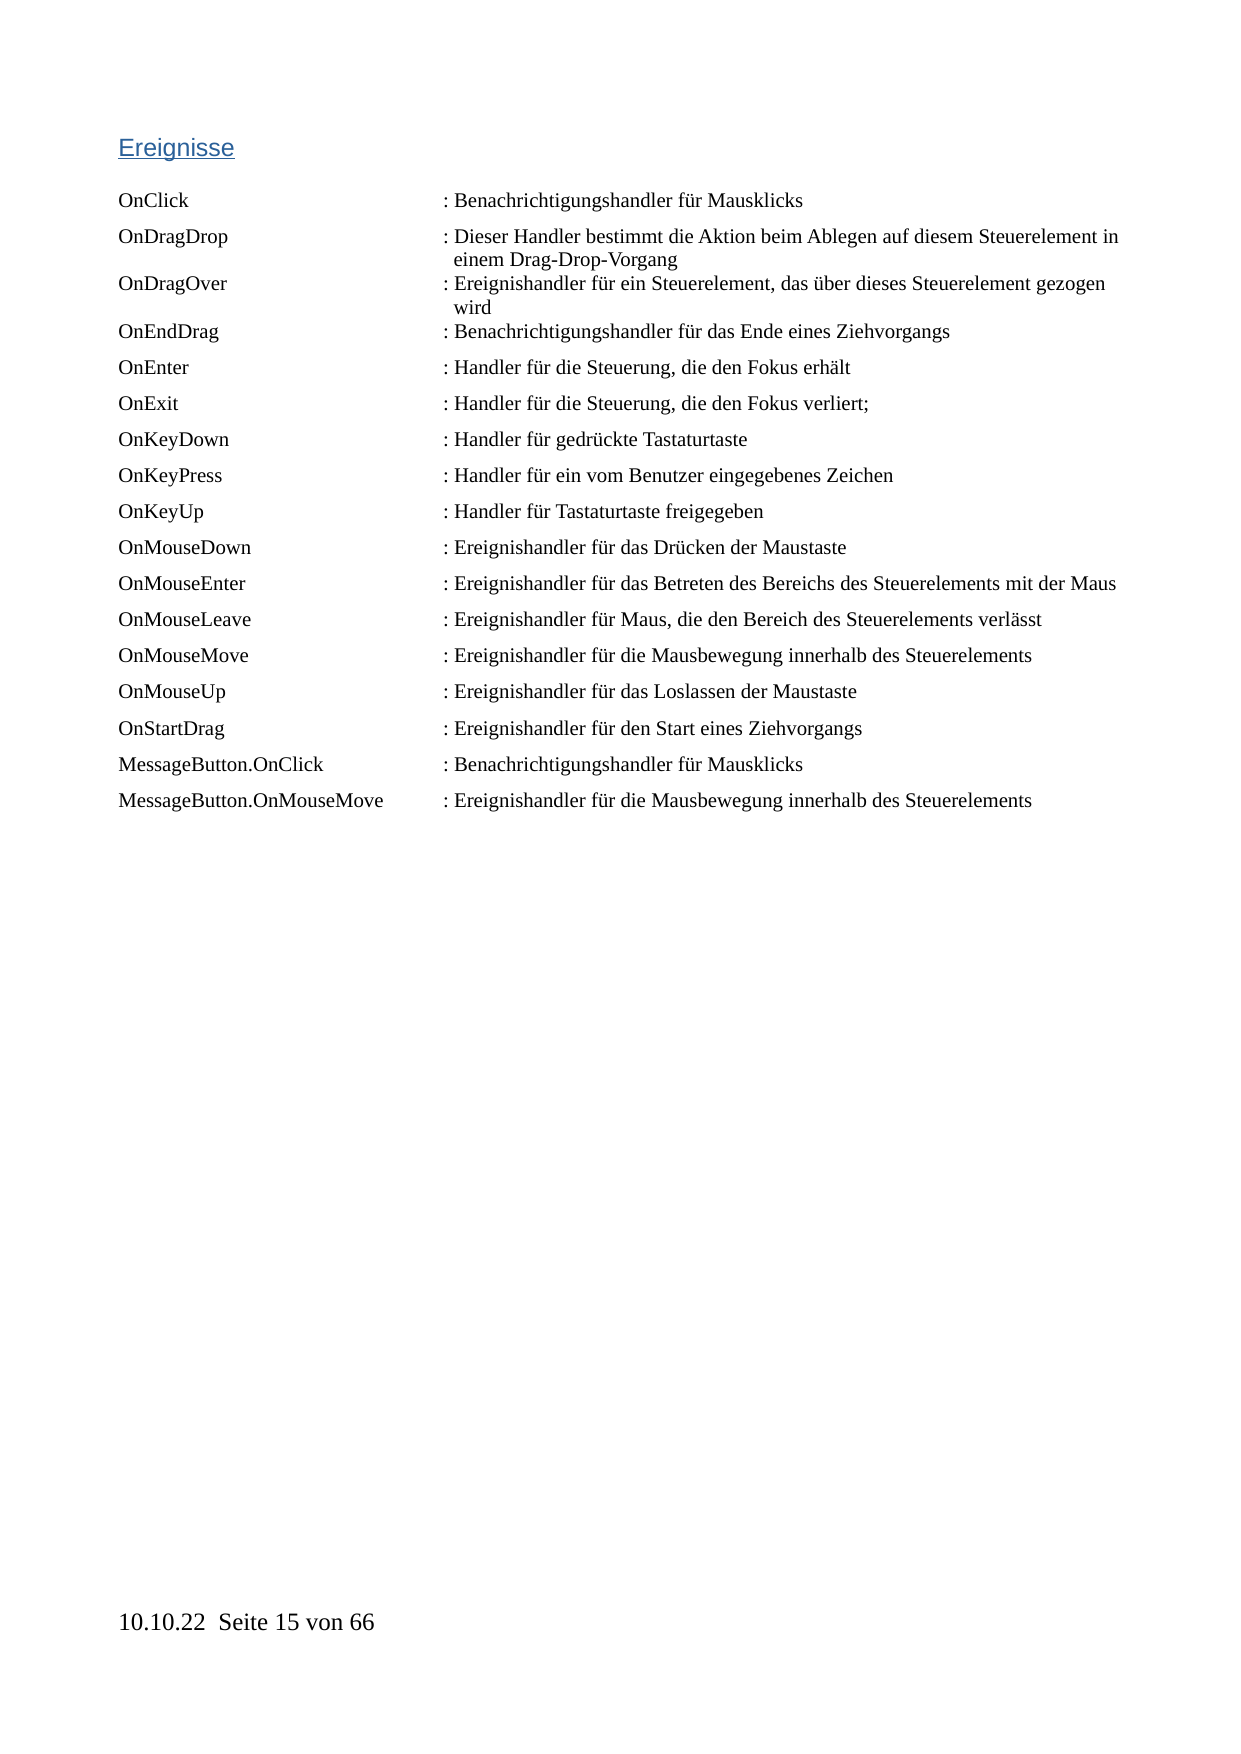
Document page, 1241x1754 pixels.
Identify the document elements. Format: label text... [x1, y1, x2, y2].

text OnMouseMove : Ereignishandler für die Mausbewegung innerhalb des Steuerelements [118, 643, 1122, 667]
text OnMouseEnter : Ereignishandler für das Betreten des Bereichs des Steuerelements mit der Maus [118, 571, 1122, 595]
text OnExit : Handler für die Steuerung, die den Fokus verliert; [118, 391, 1122, 415]
text OnEndDrag : Benachrichtigungshandler für das Ende eines Ziehvorgangs [118, 319, 1122, 343]
text OnKeyDown : Handler für gedrückte Tastaturtaste [118, 427, 1122, 451]
text OnClick : Benachrichtigungshandler für Mausklicks [118, 188, 1122, 212]
text OnKeyUp : Handler für Tastaturtaste freigegeben [118, 499, 1122, 523]
text OnMouseDown : Ereignishandler für das Drücken der Maustaste [118, 535, 1122, 559]
text MessageButton.OnMouseMove : Ereignishandler für die Mausbewegung innerhalb des Steuerelements [118, 787, 1122, 812]
text OnKeyPress : Handler für ein vom Benutzer eingegebenes Zeichen [118, 463, 1122, 487]
text MessageButton.OnClick : Benachrichtigungshandler für Mausklicks [118, 751, 1122, 776]
subtitle Ereignisse [118, 133, 1122, 161]
text OnStartDrag : Ereignishandler für den Start eines Ziehvorgangs [118, 715, 1122, 739]
text OnDragOver : Ereignishandler für ein Steuerelement, das über dieses Steuerelement gezogen wird [118, 272, 1122, 319]
text OnEnter : Handler für die Steuerung, die den Fokus erhält [118, 355, 1122, 379]
text OnMouseUp : Ereignishandler für das Loslassen der Maustaste [118, 679, 1122, 703]
text OnDragDrop : Dieser Handler bestimmt die Aktion beim Ablegen auf diesem Steuerelement in einem Drag-Drop-Vorgang [118, 224, 1122, 272]
text OnMouseLeave : Ereignishandler für Maus, die den Bereich des Steuerelements verlässt [118, 607, 1122, 631]
